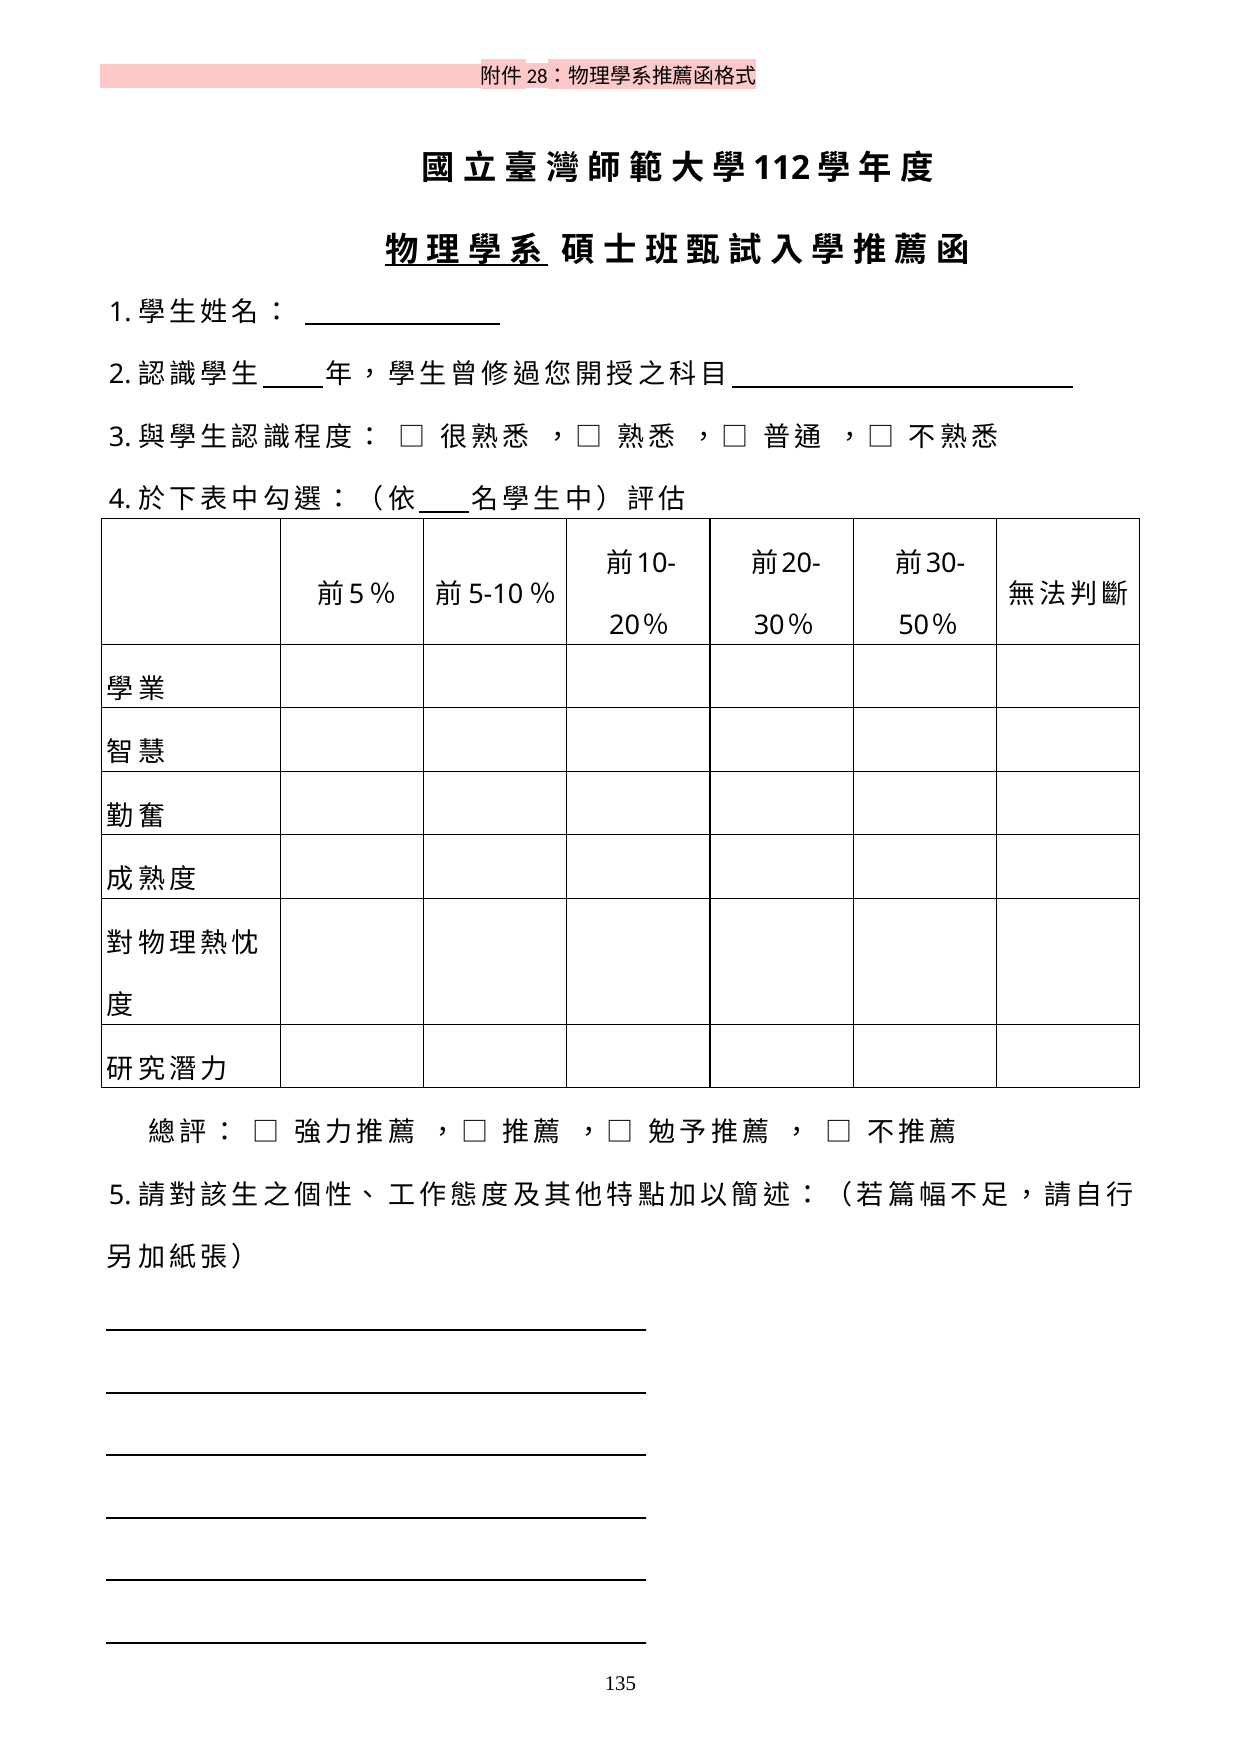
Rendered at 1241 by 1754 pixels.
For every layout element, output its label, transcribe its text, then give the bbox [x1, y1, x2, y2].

table_cell [281, 899, 423, 1024]
table_cell [281, 645, 423, 707]
table_header 前20-30％ [711, 519, 853, 643]
table_cell [854, 772, 996, 834]
table_cell [997, 835, 1139, 898]
table_cell [281, 772, 423, 834]
text 5.請對該生之個性、工作態度及其他特點加以簡述：（若篇幅不足，請自行另加紙張） [104, 1151, 1136, 1276]
table_cell 智慧 [102, 708, 280, 771]
table_cell [567, 772, 709, 834]
table_cell [424, 835, 566, 898]
table_cell [711, 1025, 853, 1087]
table_cell [281, 835, 423, 898]
text 總評： □ 強力推薦 ，□ 推薦 ，□ 勉予推薦 ， □ 不推薦 [104, 1088, 1136, 1151]
table_cell [424, 708, 566, 771]
table_cell [711, 645, 853, 707]
table_cell [997, 772, 1139, 834]
table_cell [424, 772, 566, 834]
text 4.於下表中勾選：（依 名學生中）評估 [104, 455, 1136, 517]
table_cell [854, 899, 996, 1024]
table_cell [997, 645, 1139, 707]
table_cell [281, 708, 423, 771]
table_cell [567, 645, 709, 707]
table_cell [997, 899, 1139, 1024]
table_cell [711, 835, 853, 898]
table_cell [854, 835, 996, 898]
table_header 無法判斷 [997, 519, 1139, 643]
table_header 前30-50％ [854, 519, 996, 643]
table_header [102, 519, 280, 643]
table_header 前5％ [281, 519, 423, 643]
text 國立臺灣師範大學112學年度 [217, 124, 1136, 186]
table_cell 學業 [102, 645, 280, 707]
text 3.與學生認識程度： □ 很熟悉 ，□ 熟悉 ，□ 普通 ，□ 不熟悉 [104, 392, 1136, 455]
table_cell [567, 1025, 709, 1087]
table_cell [711, 899, 853, 1024]
table_cell [711, 708, 853, 771]
table_cell [567, 899, 709, 1024]
text 2.認識學生 年，學生曾修過您開授之科目 [104, 330, 1136, 392]
table_cell [854, 708, 996, 771]
table_header 前5-10％ [424, 519, 566, 643]
table_cell 研究潛力 [102, 1025, 280, 1087]
table_cell [424, 645, 566, 707]
table_cell [567, 835, 709, 898]
table_cell [997, 1025, 1139, 1087]
table_cell [424, 899, 566, 1024]
table_header 前10-20％ [567, 519, 709, 643]
table_cell [424, 1025, 566, 1087]
table_cell 成熟度 [102, 835, 280, 898]
table_cell [281, 1025, 423, 1087]
table_cell [854, 645, 996, 707]
table_cell [567, 708, 709, 771]
table_cell 勤奮 [102, 772, 280, 834]
table_cell 對物理熱忱度 [102, 899, 280, 1024]
table_cell [711, 772, 853, 834]
text 物理學系 碩士班甄試入學推薦函 [217, 205, 1136, 267]
text 1.學生姓名： [104, 267, 1136, 330]
table_cell [997, 708, 1139, 771]
table_cell [854, 1025, 996, 1087]
